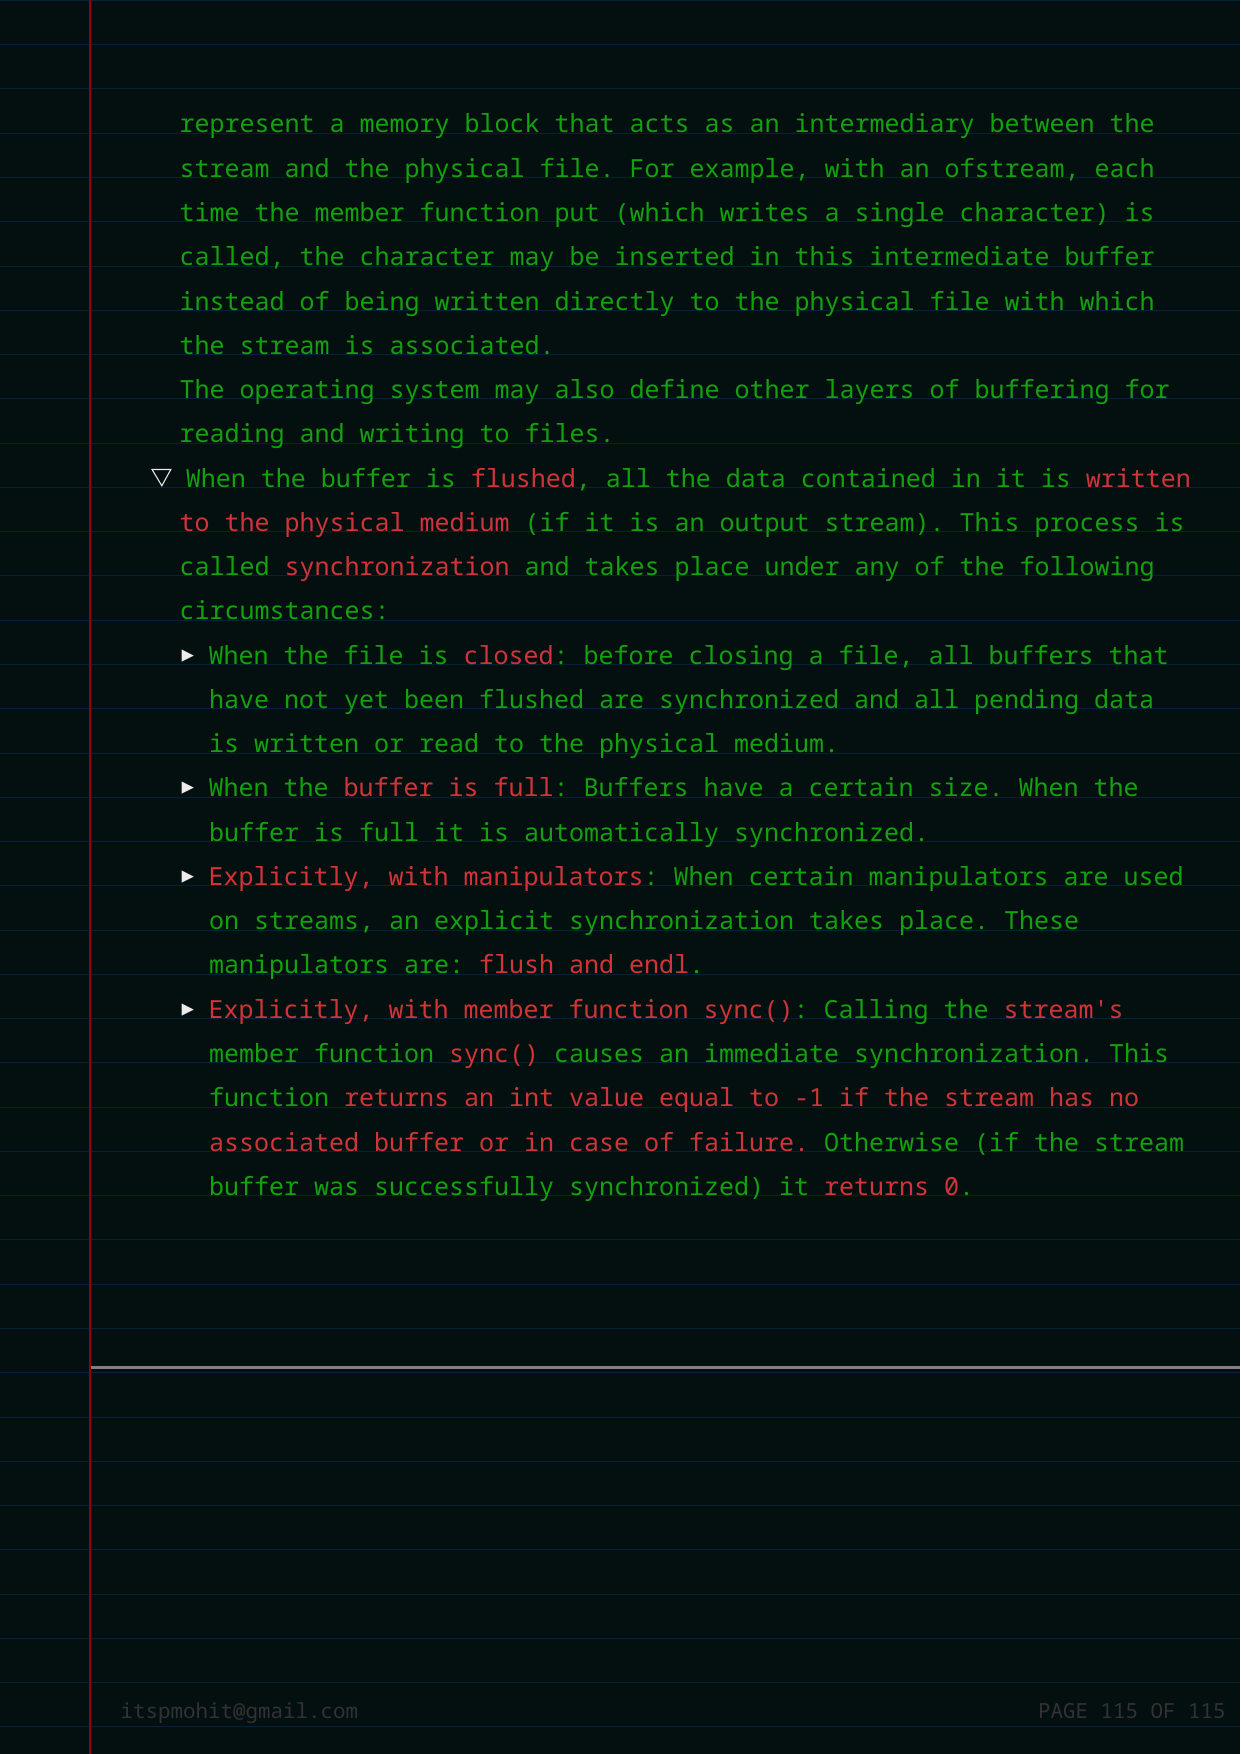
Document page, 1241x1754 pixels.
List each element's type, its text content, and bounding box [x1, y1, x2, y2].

list Explicitly, with manipulators: When certain manipulators are used on streams, an explicit synchronization takes place. These manipulators are: flush and endl. [179, 850, 1196, 983]
list When the buffer is full: Buffers have a certain size. When the buffer is full it is automatically synchronized. [179, 761, 1196, 850]
list represent a memory block that acts as an intermediary between the stream and the physical file. For example, with an ofstream, each time the member function put (which writes a single character) is called, the character may be inserted in this intermediate buffer instead of being written directly to the physical file with which the stream is associated. The operating system may also define other layers of buffering for reading and writing to files. [150, 97, 1196, 452]
list When the buffer is flushed, all the data contained in it is written to the physical medium (if it is an output stream). This process is called synchronization and takes place under any of the following circumstances: [150, 452, 1196, 629]
list Explicitly, with member function sync(): Calling the stream's member function sync() causes an immediate synchronization. This function returns an int value equal to -1 if the stream has no associated buffer or in case of failure. Otherwise (if the stream buffer was successfully synchronized) it returns 0. [179, 983, 1196, 1337]
list When the file is closed: before closing a file, all buffers that have not yet been flushed are synchronized and all pending data is written or read to the physical medium. [179, 629, 1196, 761]
